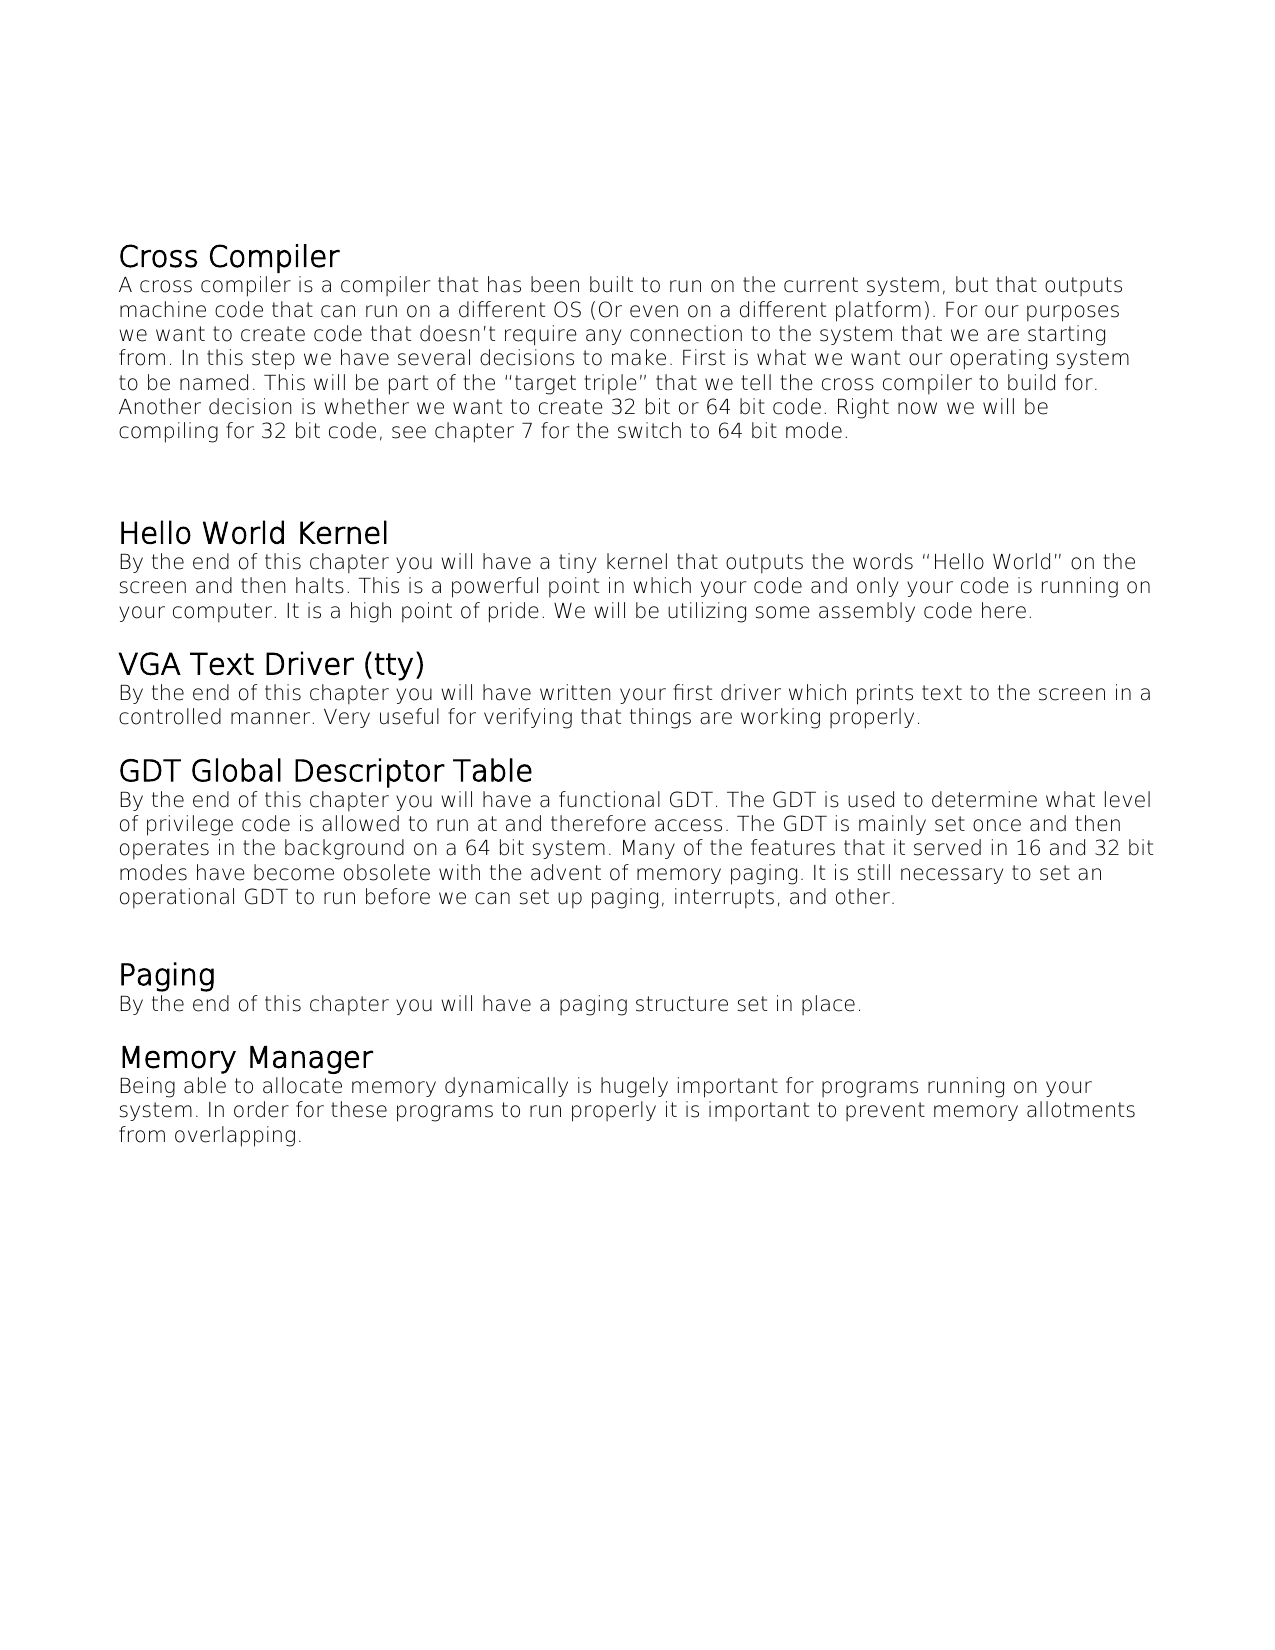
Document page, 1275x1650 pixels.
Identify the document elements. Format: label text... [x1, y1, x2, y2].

text VGA Text Driver (tty) [118, 647, 1157, 681]
text Memory Manager [118, 1040, 1157, 1074]
text By the end of this chapter you will have a tiny kernel that outputs the words “Hello World” on the screen and then halts. This is a powerful point in which your code and only your code is running on your computer. It is a high point of pride. We will be utilizing some assembly code here. [118, 550, 1157, 623]
text A cross compiler is a compiler that has been built to run on the current system, but that outputs machine code that can run on a different OS (Or even on a different platform). For our purposes we want to create code that doesn’t require any connection to the system that we are starting from. In this step we have several decisions to make. First is what we want our operating system to be named. This will be part of the “target triple” that we tell the cross compiler to build for. Another decision is whether we want to create 32 bit or 64 bit code. Right now we will be compiling for 32 bit code, see chapter 7 for the switch to 64 bit mode. [118, 273, 1157, 443]
text Hello World Kernel [118, 516, 1157, 550]
text By the end of this chapter you will have written your first driver which prints text to the screen in a controlled manner. Very useful for verifying that things are working properly. [118, 681, 1157, 730]
text By the end of this chapter you will have a paging structure set in place. [118, 992, 1157, 1016]
text Being able to allocate memory dynamically is hugely important for programs running on your system. In order for these programs to run properly it is important to prevent memory allotments from overlapping. [118, 1074, 1157, 1147]
text GDT Global Descriptor Table [118, 754, 1157, 788]
text Paging [118, 958, 1157, 992]
text By the end of this chapter you will have a functional GDT. The GDT is used to determine what level of privilege code is allowed to run at and therefore access. The GDT is mainly set once and then operates in the background on a 64 bit system. Many of the features that it served in 16 and 32 bit modes have become obsolete with the advent of memory paging. It is still necessary to set an operational GDT to run before we can set up paging, interrupts, and other. [118, 788, 1157, 909]
text Cross Compiler [118, 239, 1157, 273]
